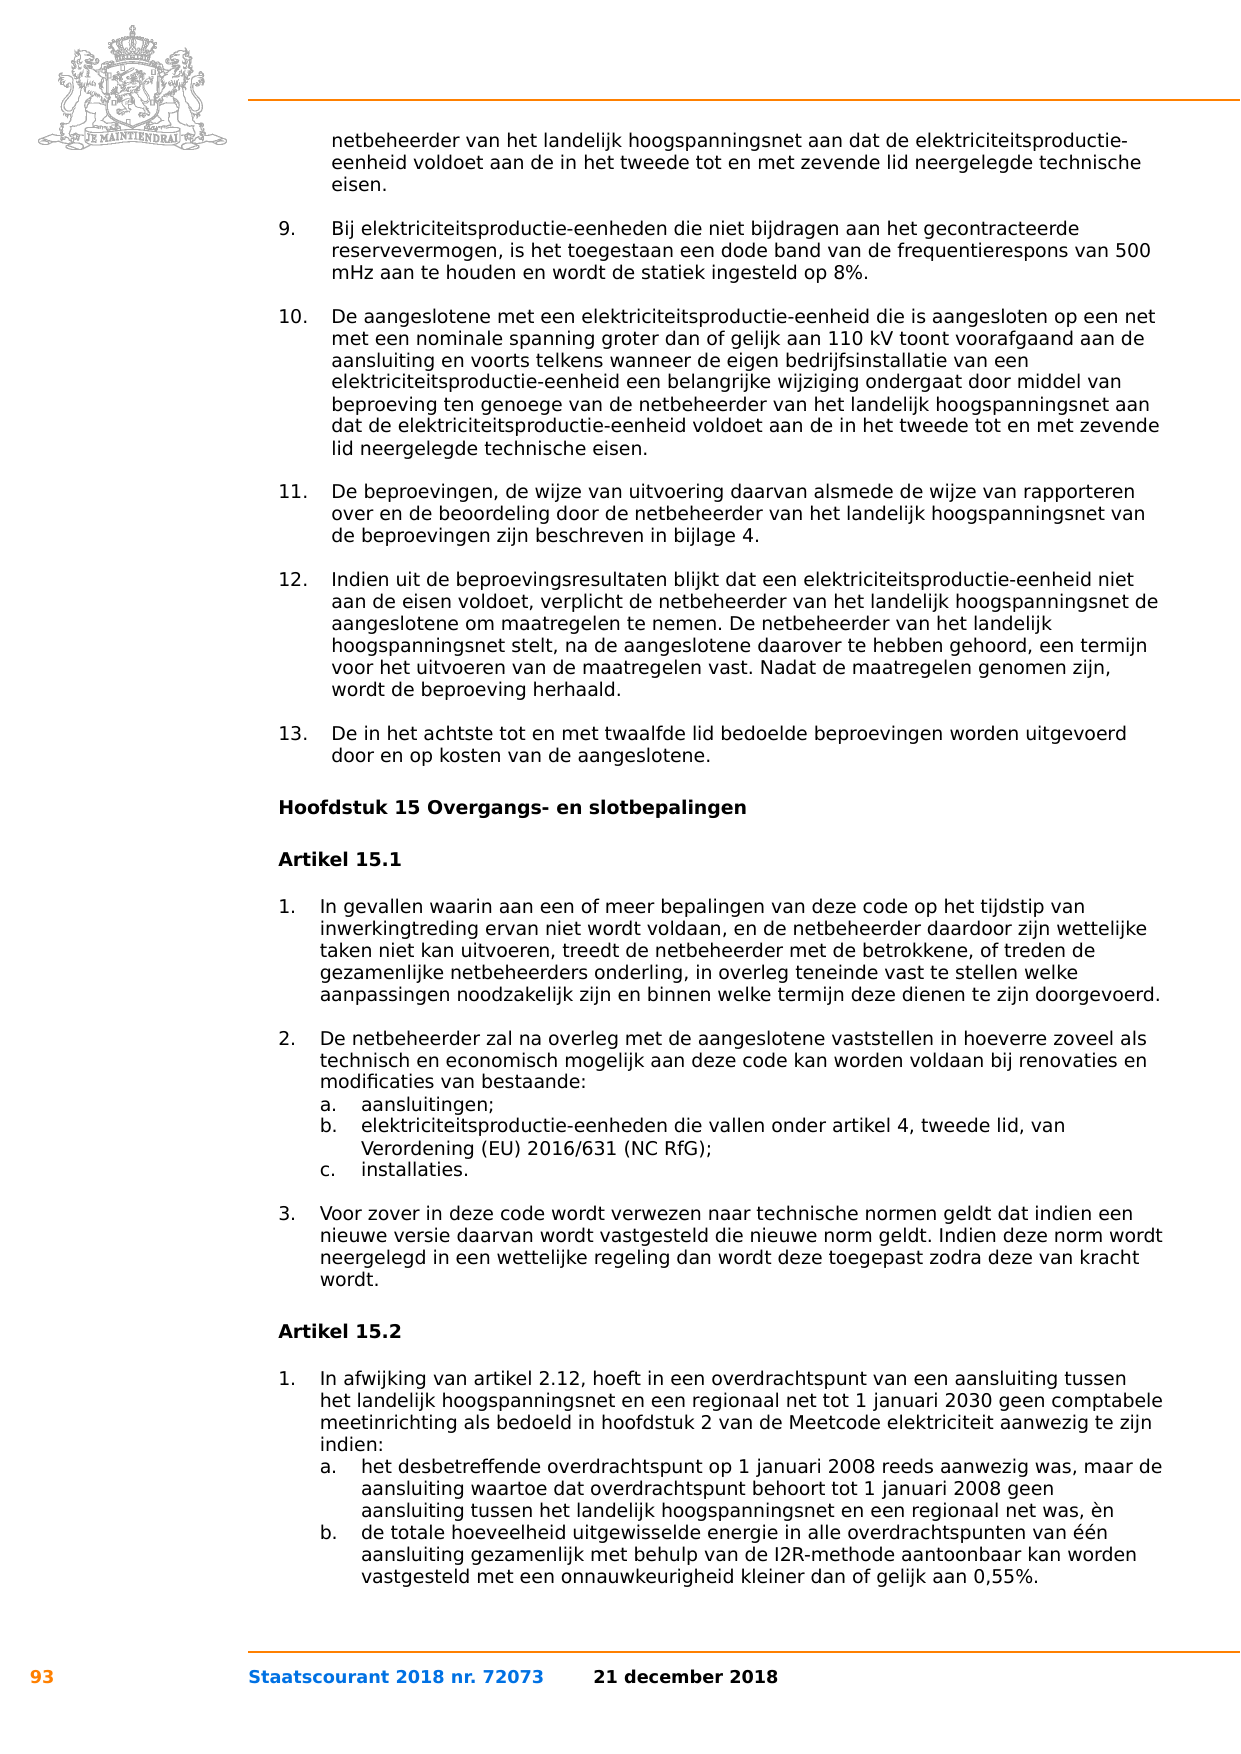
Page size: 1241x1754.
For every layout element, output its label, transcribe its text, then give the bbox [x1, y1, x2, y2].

text b. de totale hoeveelheid uitgewisselde energie in alle overdrachtspunten van één aansluiting gezamenlijk met behulp van de I2R-methode aantoonbaar kan worden vastgesteld met een onnauwkeurigheid kleiner dan of gelijk aan 0,55%. [319, 1522, 1163, 1588]
text 11. De beproevingen, de wijze van uitvoering daarvan alsmede de wijze van rapporteren over en de beoordeling door de netbeheerder van het landelijk hoogspanningsnet van de beproevingen zijn beschreven in bijlage 4. [278, 481, 1163, 547]
text b. elektriciteitsproductie-eenheden die vallen onder artikel 4, tweede lid, van Verordening (EU) 2016/631 (NC RfG); [319, 1115, 1163, 1159]
subtitle Artikel 15.1 [278, 849, 1163, 871]
subtitle Artikel 15.2 [278, 1321, 1163, 1343]
text a. aansluitingen; [319, 1093, 1163, 1115]
text 2. De netbeheerder zal na overleg met de aangeslotene vaststellen in hoeverre zoveel als technisch en economisch mogelijk aan deze code kan worden voldaan bij renovaties en modificaties van bestaande: [278, 1027, 1163, 1093]
text a. het desbetreffende overdrachtspunt op 1 januari 2008 reeds aanwezig was, maar de aansluiting waartoe dat overdrachtspunt behoort tot 1 januari 2008 geen aansluiting tussen het landelijk hoogspanningsnet en een regionaal net was, èn [319, 1456, 1163, 1522]
text 9. Bij elektriciteitsproductie-eenheden die niet bijdragen aan het gecontracteerde reservevermogen, is het toegestaan een dode band van de frequentierespons van 500 mHz aan te houden en wordt de statiek ingesteld op 8%. [278, 218, 1163, 284]
text c. installaties. [319, 1159, 1163, 1181]
subtitle Hoofdstuk 15 Overgangs- en slotbepalingen [278, 797, 1163, 819]
text 1. In gevallen waarin aan een of meer bepalingen van deze code op het tijdstip van inwerkingtreding ervan niet wordt voldaan, en de netbeheerder daardoor zijn wettelijke taken niet kan uitvoeren, treedt de netbeheerder met de betrokkene, of treden de gezamenlijke netbeheerders onderling, in overleg teneinde vast te stellen welke aanpassingen noodzakelijk zijn en binnen welke termijn deze dienen te zijn doorgevoerd. [278, 896, 1163, 1006]
text 3. Voor zover in deze code wordt verwezen naar technische normen geldt dat indien een nieuwe versie daarvan wordt vastgesteld die nieuwe norm geldt. Indien deze norm wordt neergelegd in een wettelijke regeling dan wordt deze toegepast zodra deze van kracht wordt. [278, 1203, 1163, 1291]
text 13. De in het achtste tot en met twaalfde lid bedoelde beproevingen worden uitgevoerd door en op kosten van de aangeslotene. [278, 723, 1163, 767]
picture [38, 25, 227, 150]
text netbeheerder van het landelijk hoogspanningsnet aan dat de elektriciteitsproductie-eenheid voldoet aan de in het tweede tot en met zevende lid neergelegde technische eisen. [278, 130, 1163, 196]
text 12. Indien uit de beproevingsresultaten blijkt dat een elektriciteitsproductie-eenheid niet aan de eisen voldoet, verplicht de netbeheerder van het landelijk hoogspanningsnet de aangeslotene om maatregelen te nemen. De netbeheerder van het landelijk hoogspanningsnet stelt, na de aangeslotene daarover te hebben gehoord, een termijn voor het uitvoeren van de maatregelen vast. Nadat de maatregelen genomen zijn, wordt de beproeving herhaald. [278, 569, 1163, 701]
text 10. De aangeslotene met een elektriciteitsproductie-eenheid die is aangesloten op een net met een nominale spanning groter dan of gelijk aan 110 kV toont voorafgaand aan de aansluiting en voorts telkens wanneer de eigen bedrijfsinstallatie van een elektriciteitsproductie-eenheid een belangrijke wijziging ondergaat door middel van beproeving ten genoege van de netbeheerder van het landelijk hoogspanningsnet aan dat de elektriciteitsproductie-eenheid voldoet aan de in het tweede tot en met zevende lid neergelegde technische eisen. [278, 306, 1163, 459]
text 1. In afwijking van artikel 2.12, hoeft in een overdrachtspunt van een aansluiting tussen het landelijk hoogspanningsnet en een regionaal net tot 1 januari 2030 geen comptabele meetinrichting als bedoeld in hoofdstuk 2 van de Meetcode elektriciteit aanwezig te zijn indien: [278, 1368, 1163, 1456]
